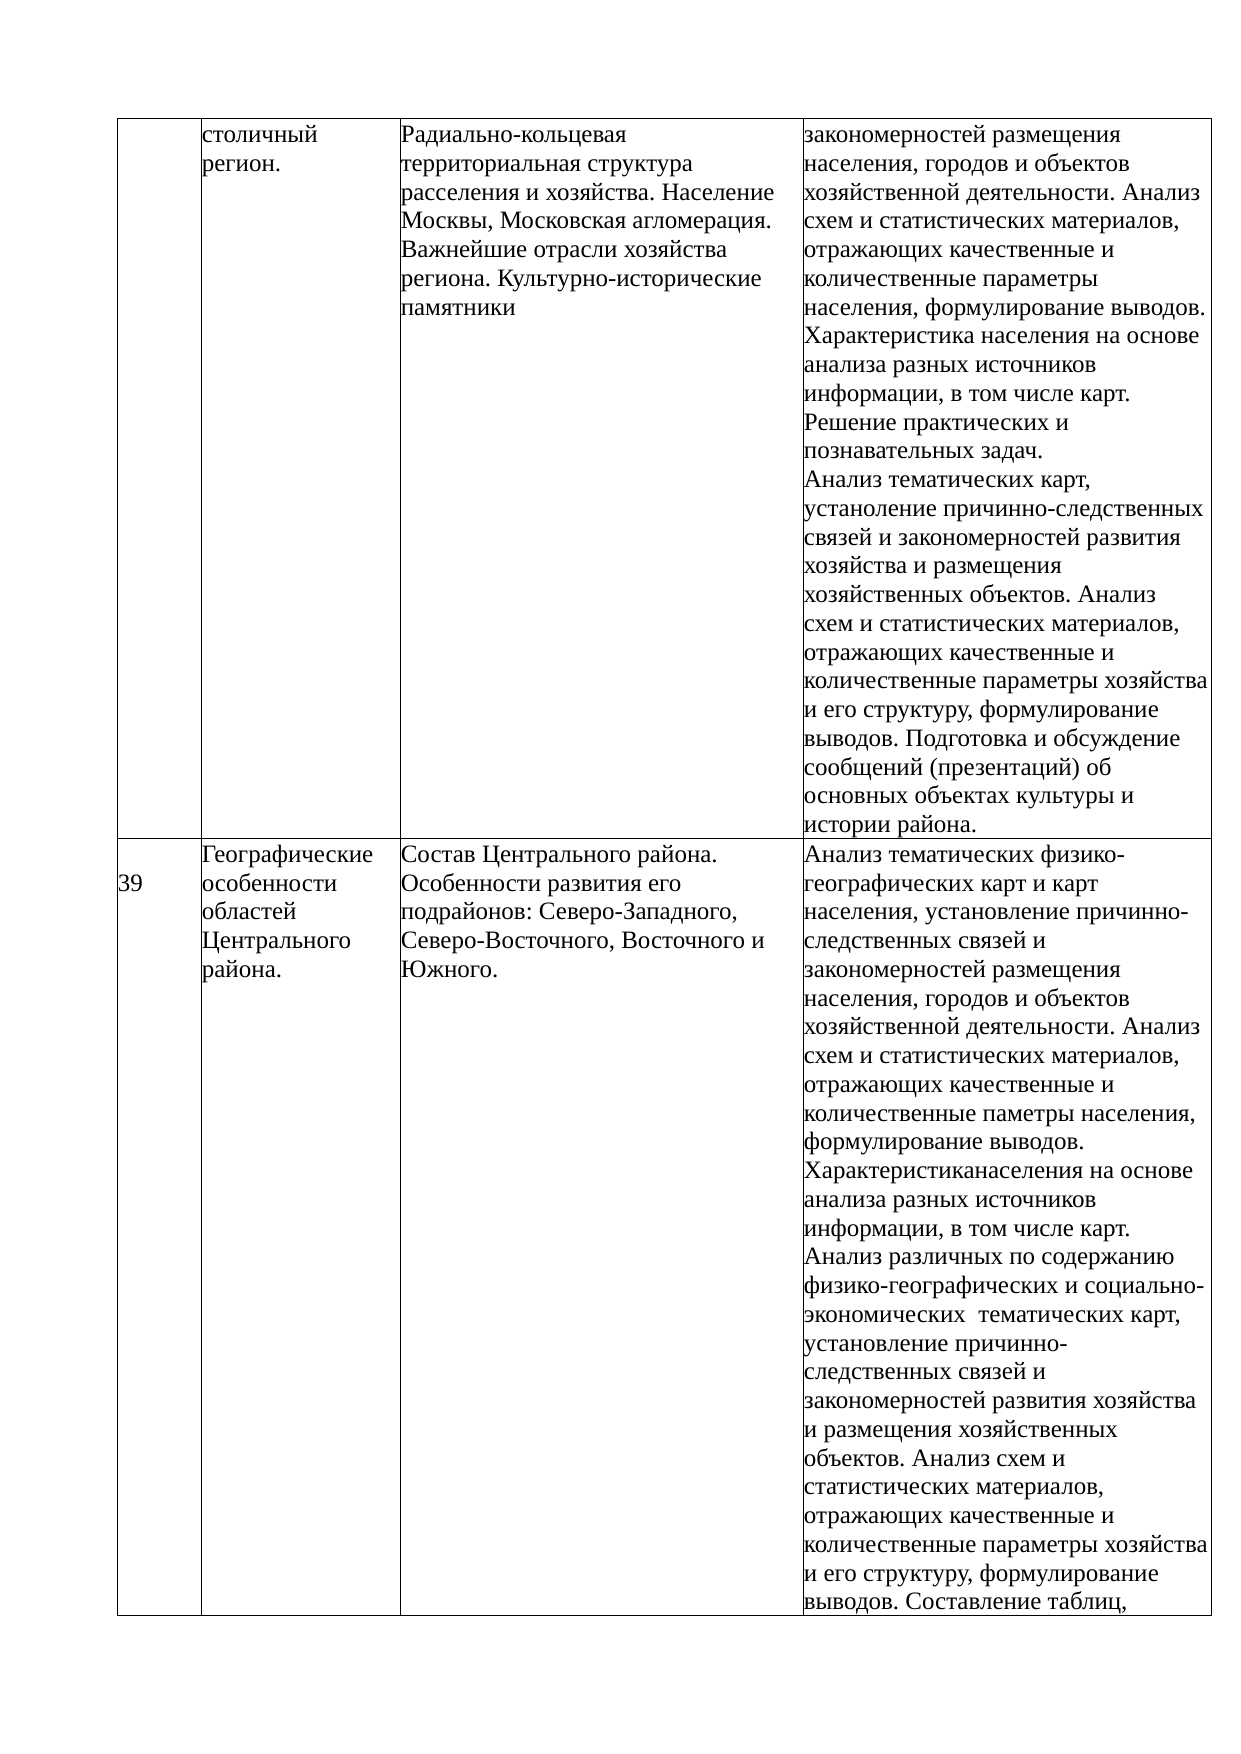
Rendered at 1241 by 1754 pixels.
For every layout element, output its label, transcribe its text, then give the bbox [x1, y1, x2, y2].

table_cell Географические особенности областей Центрального района. [202, 839, 400, 1615]
table_cell Состав Центрального района. Особенности развития его подрайонов: Северо-Западного, Северо-Восточного, Восточного и Южного. [401, 839, 803, 1615]
table_header столичный регион. [202, 119, 400, 838]
table_cell 39 [118, 839, 201, 1615]
table_cell Анализ тематических физико-географических карт и карт населения, установление причинно-следственных связей и закономерностей размещения населения, городов и объектов хозяйственной деятельности. Анализ схем и статистических материалов, отражающих качественные и количественные паметры населения, формулирование выводов. Характеристиканаселения на основе анализа разных источников информации, в том числе карт. Анализ различных по содержанию физико-географических и социально-экономических тематических карт, установление причинно-следственных связей и закономерностей развития хозяйства и размещения хозяйственных объектов. Анализ схем и статистических материалов, отражающих качественные и количественные параметры хозяйства и его структуру, формулирование выводов. Составление таблиц, [804, 839, 1211, 1615]
table_header [118, 119, 201, 838]
table_header закономерностей размещения населения, городов и объектов хозяйственной деятельности. Анализ схем и статистических материалов, отражающих качественные и количественные параметры населения, формулирование выводов. Характеристика населения на основе анализа разных источников информации, в том числе карт. Решение практических и познавательных задач. Анализ тематических карт, устаноление причинно-следственных связей и закономерностей развития хозяйства и размещения хозяйственных объектов. Анализ схем и статистических материалов, отражающих качественные и количественные параметры хозяйства и его структуру, формулирование выводов. Подготовка и обсуждение сообщений (презентаций) об основных объектах культуры и истории района. [804, 119, 1211, 838]
table_header Радиально-кольцевая территориальная структура расселения и хозяйства. Население Москвы, Московская агломерация. Важнейшие отрасли хозяйства региона. Культурно-исторические памятники [401, 119, 803, 838]
